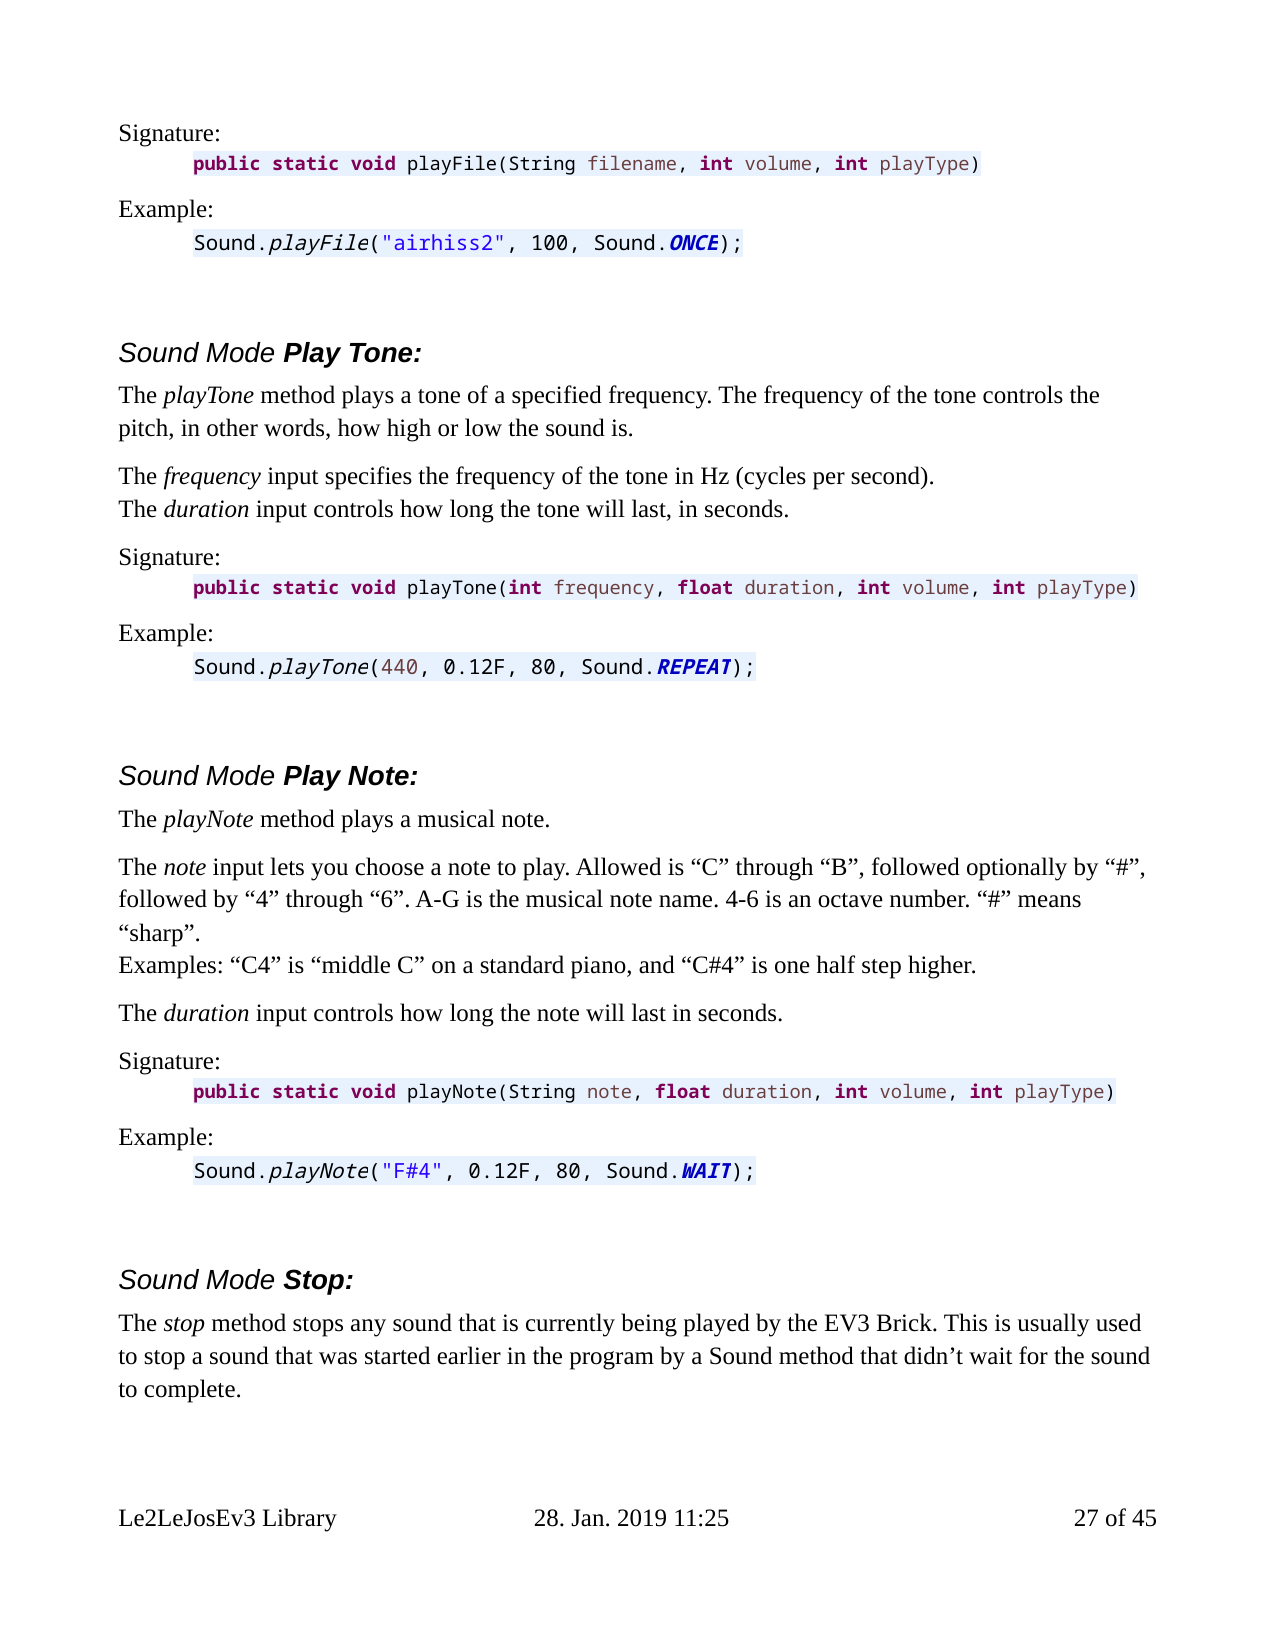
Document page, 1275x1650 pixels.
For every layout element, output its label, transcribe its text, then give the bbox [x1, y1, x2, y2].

text The playNote method plays a musical note. [118, 804, 1157, 833]
text Example: Sound.playTone(440, 0.12F, 80, Sound.REPEAT); [118, 618, 1157, 681]
text The frequency input specifies the frequency of the tone in Hz (cycles per second). The duration input controls how long the tone will last, in seconds. [118, 461, 1157, 523]
text Example: Sound.playFile("airhiss2", 100, Sound.ONCE); [118, 194, 1157, 257]
text The note input lets you choose a note to play. Allowed is “C” through “B”, followed optionally by “#”, followed by “4” through “6”. A-G is the musical note name. 4-6 is an octave number. “#” means “sharp”. Examples: “C4” is “middle C” on a standard piano, and “C#4” is one half step higher. [118, 852, 1157, 979]
text The stop method stops any sound that is currently being played by the EV3 Brick. This is usually used to stop a sound that was started earlier in the program by a Sound method that didn’t wait for the sound to complete. [118, 1308, 1157, 1403]
text Example: Sound.playNote("F#4", 0.12F, 80, Sound.WAIT); [118, 1122, 1157, 1185]
subtitle Sound Mode Play Tone: [118, 336, 1157, 368]
text The playTone method plays a tone of a specified frequency. The frequency of the tone controls the pitch, in other words, how high or low the sound is. [118, 380, 1157, 442]
subtitle Sound Mode Stop: [118, 1264, 1157, 1296]
text The duration input controls how long the note will last in seconds. [118, 998, 1157, 1027]
subtitle Sound Mode Play Note: [118, 759, 1157, 791]
text Signature: public static void playTone(int frequency, float duration, int volume, int playType) [118, 542, 1157, 600]
text Signature: public static void playNote(String note, float duration, int volume, int playType) [118, 1046, 1157, 1104]
text Signature: public static void playFile(String filename, int volume, int playType) [118, 118, 1157, 176]
